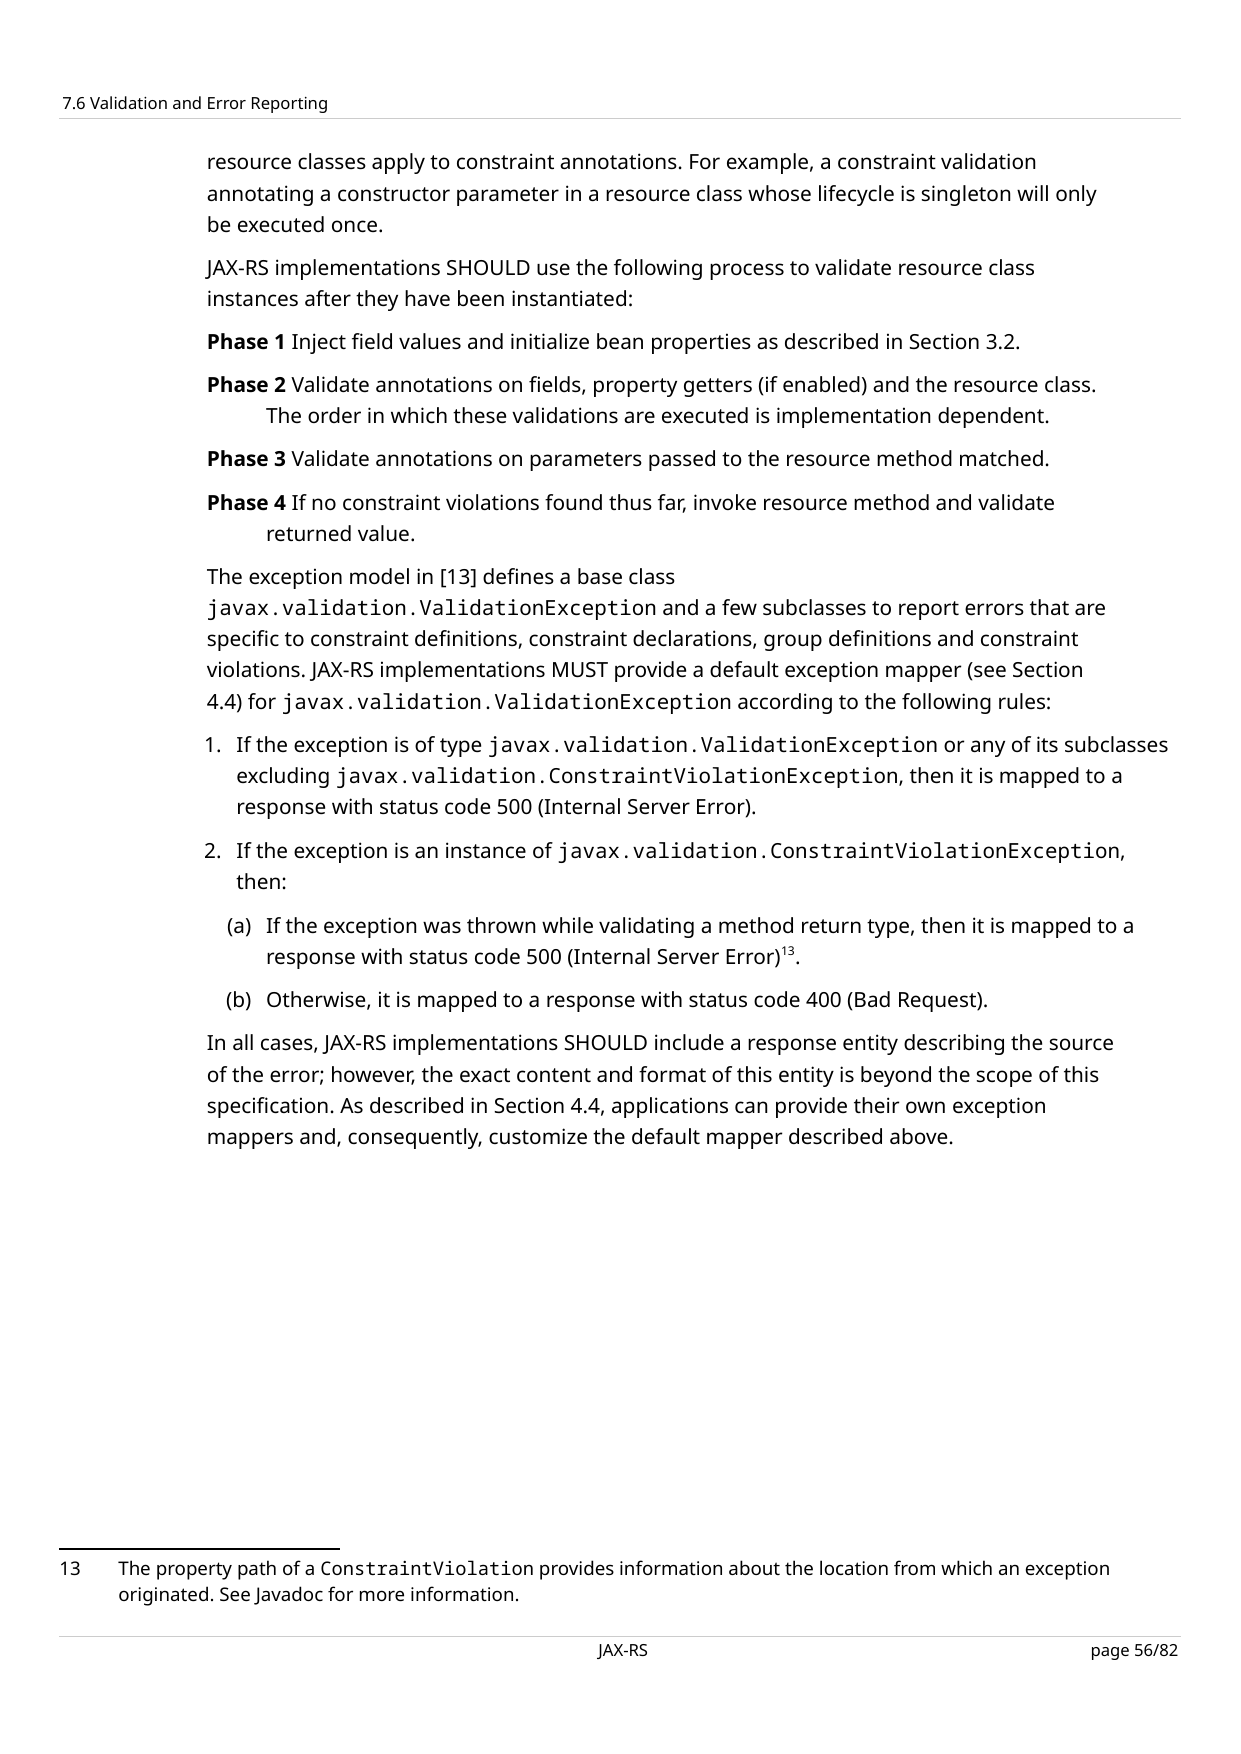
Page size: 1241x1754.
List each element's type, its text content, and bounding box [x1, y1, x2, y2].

text resource classes apply to constraint annotations. For example, a constraint validation annotating a constructor parameter in a resource class whose lifecycle is singleton will only be executed once. [207, 147, 1122, 238]
list If the exception was thrown while validating a method return type, then it is mapped to a response with status code 500 (Internal Server Error). [251, 911, 1181, 971]
text Phase 1 Inject field values and initialize bean properties as described in Section 3.2. [207, 327, 1122, 356]
text JAX-RS implementations SHOULD use the following process to validate resource class instances after they have been instantiated: [207, 253, 1122, 313]
text In all cases, JAX-RS implementations SHOULD include a response entity describing the source of the error; however, the exact content and format of this entity is beyond the scope of this specification. As described in Section 4.4, applications can provide their own exception mappers and, consequently, customize the default mapper described above. [207, 1028, 1122, 1151]
list Otherwise, it is mapped to a response with status code 400 (Bad Request). [251, 985, 1181, 1014]
list The property path of a ConstraintViolation provides information about the location from which an exception originated. See Javadoc for more information. [59, 1555, 1181, 1606]
list If the exception is of type javax.validation.ValidationException or any of its subclasses excluding javax.validation.ConstraintViolationException, then it is mapped to a response with status code 500 (Internal Server Error). [221, 730, 1181, 821]
text Phase 3 Validate annotations on parameters passed to the resource method matched. [207, 444, 1122, 473]
list If the exception is an instance of javax.validation.ConstraintViolationException, then: [221, 836, 1181, 896]
text Phase 4 If no constraint violations found thus far, invoke resource method and validate returned value. [207, 488, 1122, 547]
text Phase 2 Validate annotations on fields, property getters (if enabled) and the resource class. The order in which these validations are executed is implementation dependent. [207, 370, 1122, 430]
text The exception model in [13] defines a base class javax.validation.ValidationException and a few subclasses to report errors that are specific to constraint definitions, constraint declarations, group definitions and constraint violations. JAX-RS implementations MUST provide a default exception mapper (see Section 4.4) for javax.validation.ValidationException according to the following rules: [207, 562, 1122, 715]
